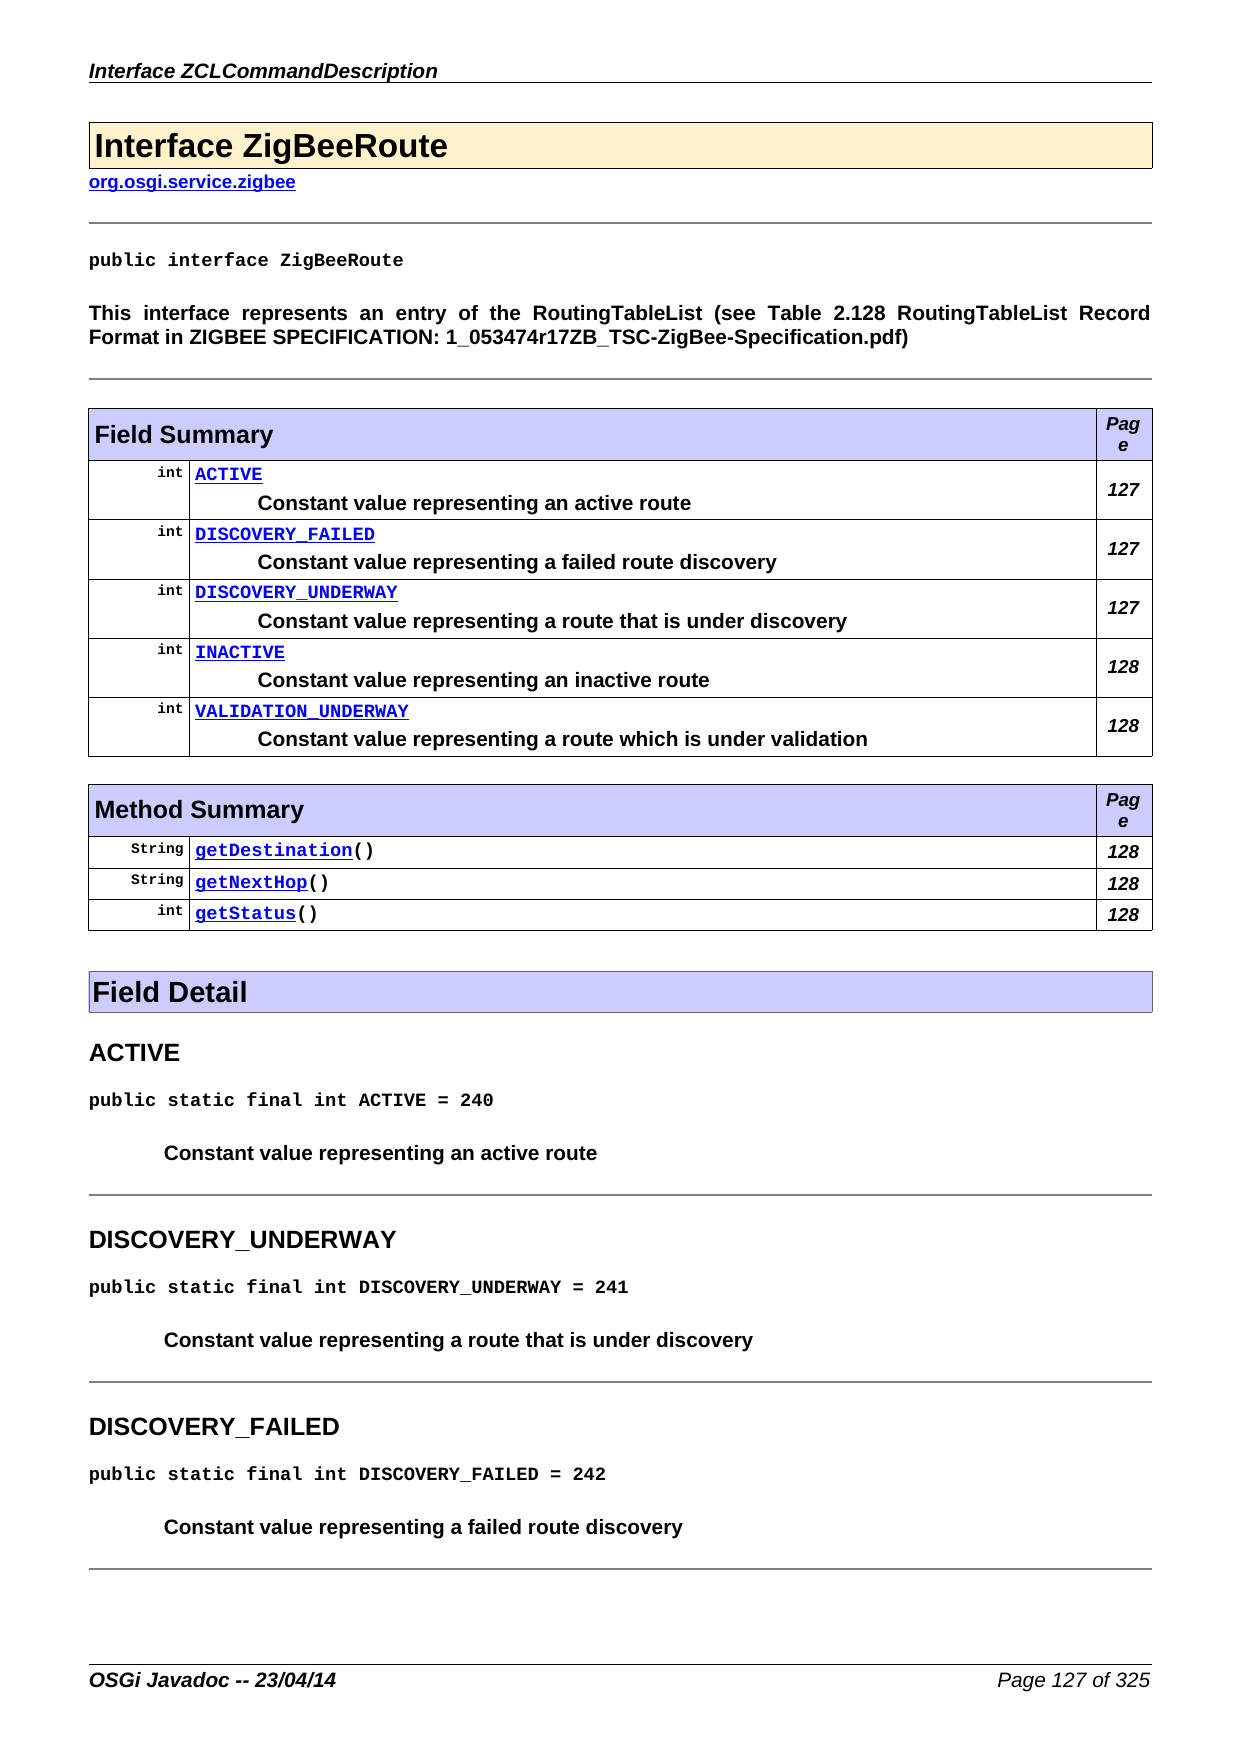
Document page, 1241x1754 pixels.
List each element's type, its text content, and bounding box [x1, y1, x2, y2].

table_cell ACTIVE Constant value representing an active route [190, 461, 1096, 519]
table_cell 129 [1097, 698, 1152, 756]
table_header Field Summary [89, 409, 1096, 460]
table_cell 129 [1097, 837, 1152, 867]
table_cell String [89, 869, 189, 899]
table_cell INACTIVE Constant value representing an inactive route [190, 639, 1096, 697]
table_cell 129 [1097, 639, 1152, 697]
table_header Page [1097, 409, 1152, 460]
table_cell 129 [1097, 900, 1152, 930]
subtitle DISCOVERY_FAILED [88, 1412, 1152, 1440]
text public interface ZigBeeRoute [88, 250, 1152, 272]
table_cell 128 [1097, 580, 1152, 637]
table_cell String [89, 837, 189, 867]
subtitle Field Detail [90, 972, 1152, 1012]
text Constant value representing an active route [163, 1141, 1152, 1165]
subtitle ACTIVE [88, 1038, 1152, 1066]
table_cell 128 [1097, 520, 1152, 578]
table_cell int [89, 580, 189, 637]
text public static final int DISCOVERY_FAILED = 242 [88, 1464, 1152, 1486]
table_cell int [89, 461, 189, 519]
table_cell 128 [1097, 461, 1152, 519]
table_cell int [89, 698, 189, 756]
text This interface represents an entry of the RoutingTableList (see Table 2.128 RoutingTableList Record Format in ZIGBEE SPECIFICATION: 1_053474r17ZB_TSC-ZigBee-Specification.pdf) [88, 301, 1152, 349]
text org.osgi.service.zigbee [88, 171, 1152, 193]
table_cell getStatus() [190, 900, 1096, 930]
table_header Page [1097, 785, 1152, 836]
subtitle DISCOVERY_UNDERWAY [88, 1224, 1152, 1253]
text public static final int ACTIVE = 240 [88, 1091, 1152, 1112]
table_cell int [89, 520, 189, 578]
table_cell getNextHop() [190, 869, 1096, 899]
table_cell int [89, 639, 189, 697]
text Constant value representing a failed route discovery [163, 1515, 1152, 1539]
text Constant value representing a route that is under discovery [163, 1328, 1152, 1352]
table_cell VALIDATION_UNDERWAY Constant value representing a route which is under validation [190, 698, 1096, 756]
table_cell getDestination() [190, 837, 1096, 867]
subtitle Interface ZigBeeRoute [90, 123, 1152, 168]
text public static final int DISCOVERY_UNDERWAY = 241 [88, 1277, 1152, 1299]
table_cell int [89, 900, 189, 930]
table_cell DISCOVERY_UNDERWAY Constant value representing a route that is under discovery [190, 580, 1096, 637]
table_cell 129 [1097, 869, 1152, 899]
table_header Method Summary [89, 785, 1096, 836]
table_cell DISCOVERY_FAILED Constant value representing a failed route discovery [190, 520, 1096, 578]
